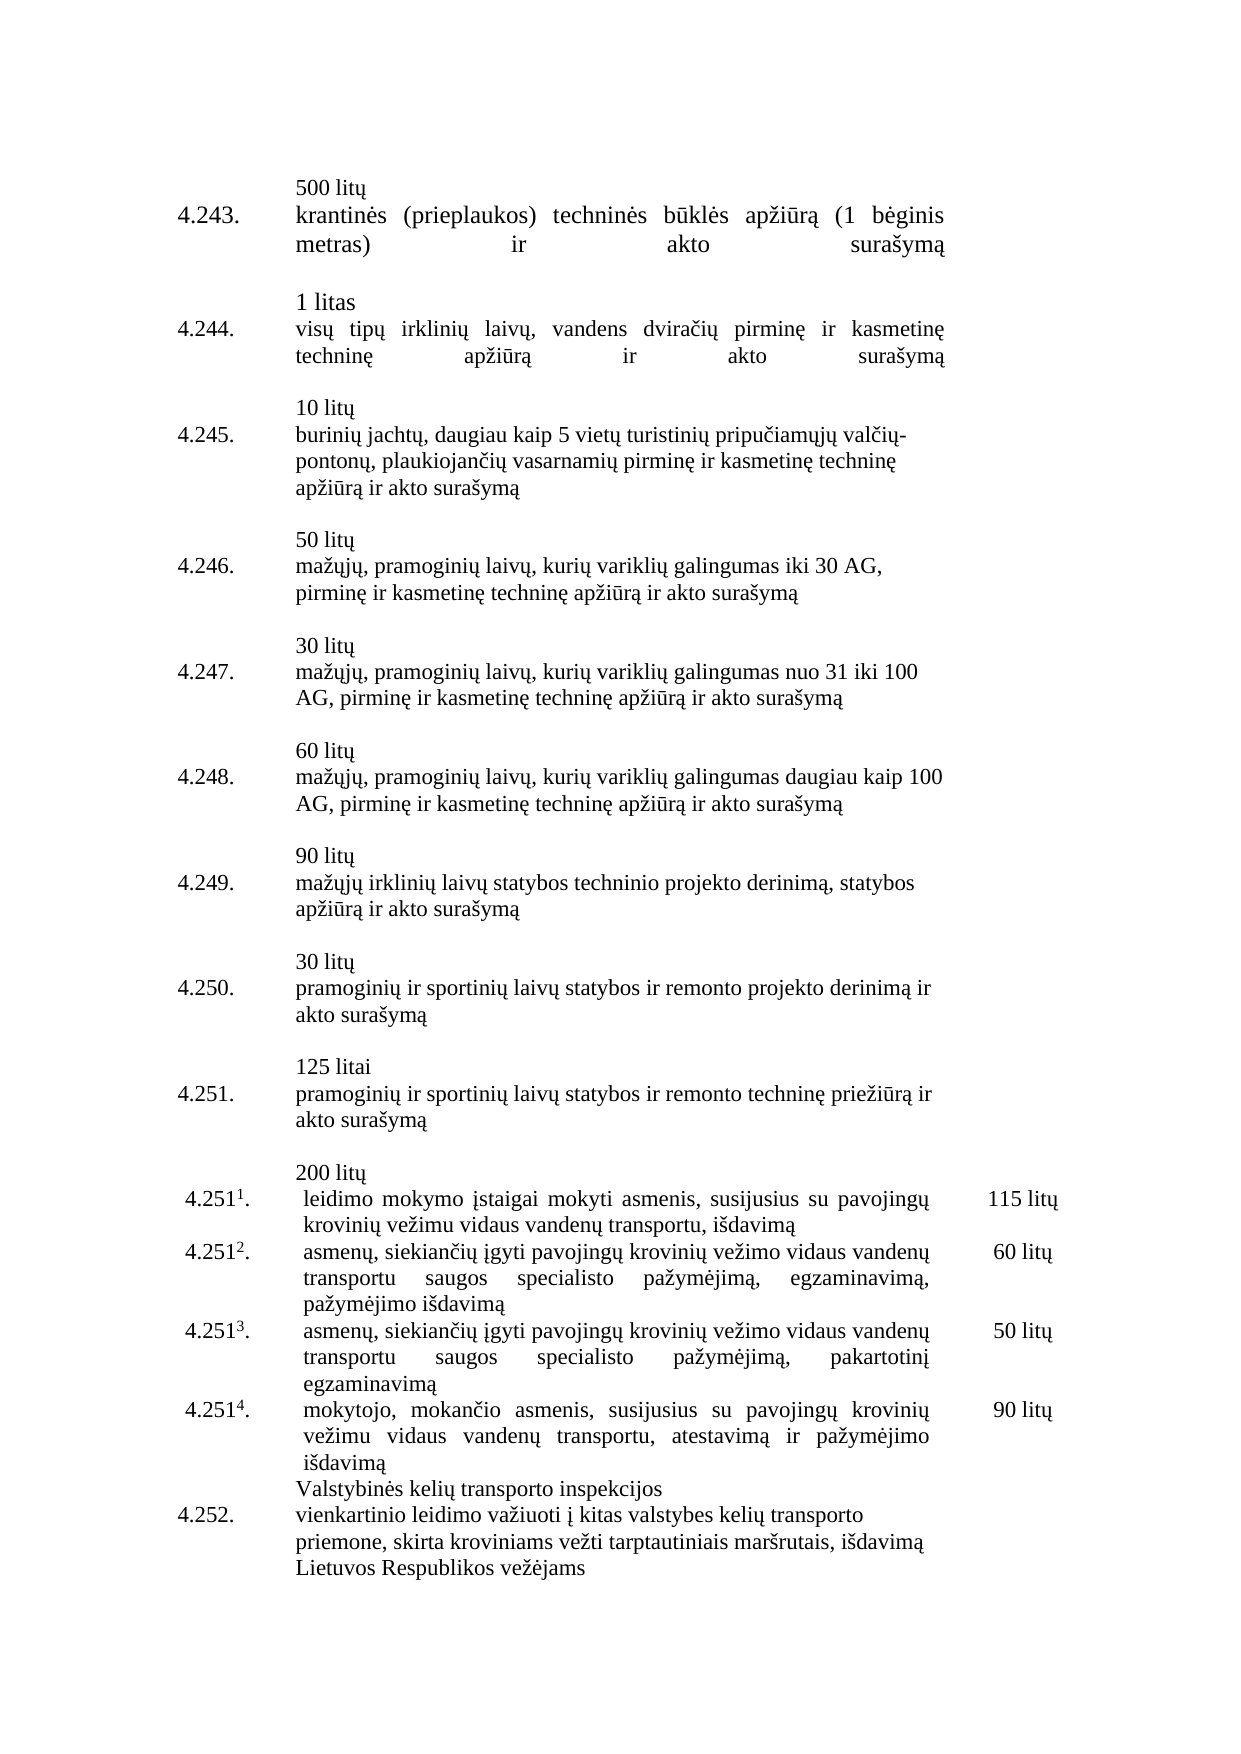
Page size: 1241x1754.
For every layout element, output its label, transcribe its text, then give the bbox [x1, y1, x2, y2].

table_cell 60 litų [942, 1238, 1104, 1317]
text 4.249. mažųjų irklinių laivų statybos techninio projekto derinimą, statybos apžiūrą ir akto surašymą 30 litų [177, 869, 945, 974]
table_header leidimo mokymo įstaigai mokyti asmenis, susijusius su pavojingų krovinių vežimu vidaus vandenų transportu, išdavimą [292, 1185, 942, 1238]
text 500 litų [177, 148, 945, 200]
table_cell asmenų, siekiančių įgyti pavojingų krovinių vežimo vidaus vandenų transportu saugos specialisto pažymėjimą, pakartotinį egzaminavimą [292, 1317, 942, 1396]
table_header 4.2511. [174, 1185, 292, 1238]
text 4.246. mažųjų, pramoginių laivų, kurių variklių galingumas iki 30 AG, pirminę ir kasmetinę techninę apžiūrą ir akto surašymą 30 litų [177, 553, 945, 658]
text Valstybinės kelių transporto inspekcijos [177, 1475, 945, 1501]
table_cell 4.2514. [174, 1396, 292, 1475]
table_cell mokytojo, mokančio asmenis, susijusius su pavojingų krovinių vežimu vidaus vandenų transportu, atestavimą ir pažymėjimo išdavimą [292, 1396, 942, 1475]
table_cell 4.2512. [174, 1238, 292, 1317]
text 4.252. vienkartinio leidimo važiuoti į kitas valstybes kelių transporto priemone, skirta kroviniams vežti tarptautiniais maršrutais, išdavimą Lietuvos Respublikos vežėjams [177, 1501, 945, 1580]
text 4.243. krantinės (prieplaukos) techninės būklės apžiūrą (1 bėginis metras) ir akto surašymą 1 litas [177, 200, 945, 315]
table_cell 4.2513. [174, 1317, 292, 1396]
text 4.244. visų tipų irklinių laivų, vandens dviračių pirminę ir kasmetinę techninę apžiūrą ir akto surašymą 10 litų [177, 315, 945, 421]
table_header 115 litų [942, 1185, 1104, 1238]
table_cell asmenų, siekiančių įgyti pavojingų krovinių vežimo vidaus vandenų transportu saugos specialisto pažymėjimą, egzaminavimą, pažymėjimo išdavimą [292, 1238, 942, 1317]
table_cell 90 litų [942, 1396, 1104, 1475]
text 4.251. pramoginių ir sportinių laivų statybos ir remonto techninę priežiūrą ir akto surašymą 200 litų [177, 1080, 945, 1185]
table_cell 50 litų [942, 1317, 1104, 1396]
text 4.250. pramoginių ir sportinių laivų statybos ir remonto projekto derinimą ir akto surašymą 125 litai [177, 974, 945, 1080]
text 4.248. mažųjų, pramoginių laivų, kurių variklių galingumas daugiau kaip 100 AG, pirminę ir kasmetinę techninę apžiūrą ir akto surašymą 90 litų [177, 763, 945, 869]
text 4.247. mažųjų, pramoginių laivų, kurių variklių galingumas nuo 31 iki 100 AG, pirminę ir kasmetinę techninę apžiūrą ir akto surašymą 60 litų [177, 658, 945, 763]
text 4.245. burinių jachtų, daugiau kaip 5 vietų turistinių pripučiamųjų valčių-pontonų, plaukiojančių vasarnamių pirminę ir kasmetinę techninę apžiūrą ir akto surašymą 50 litų [177, 421, 945, 553]
